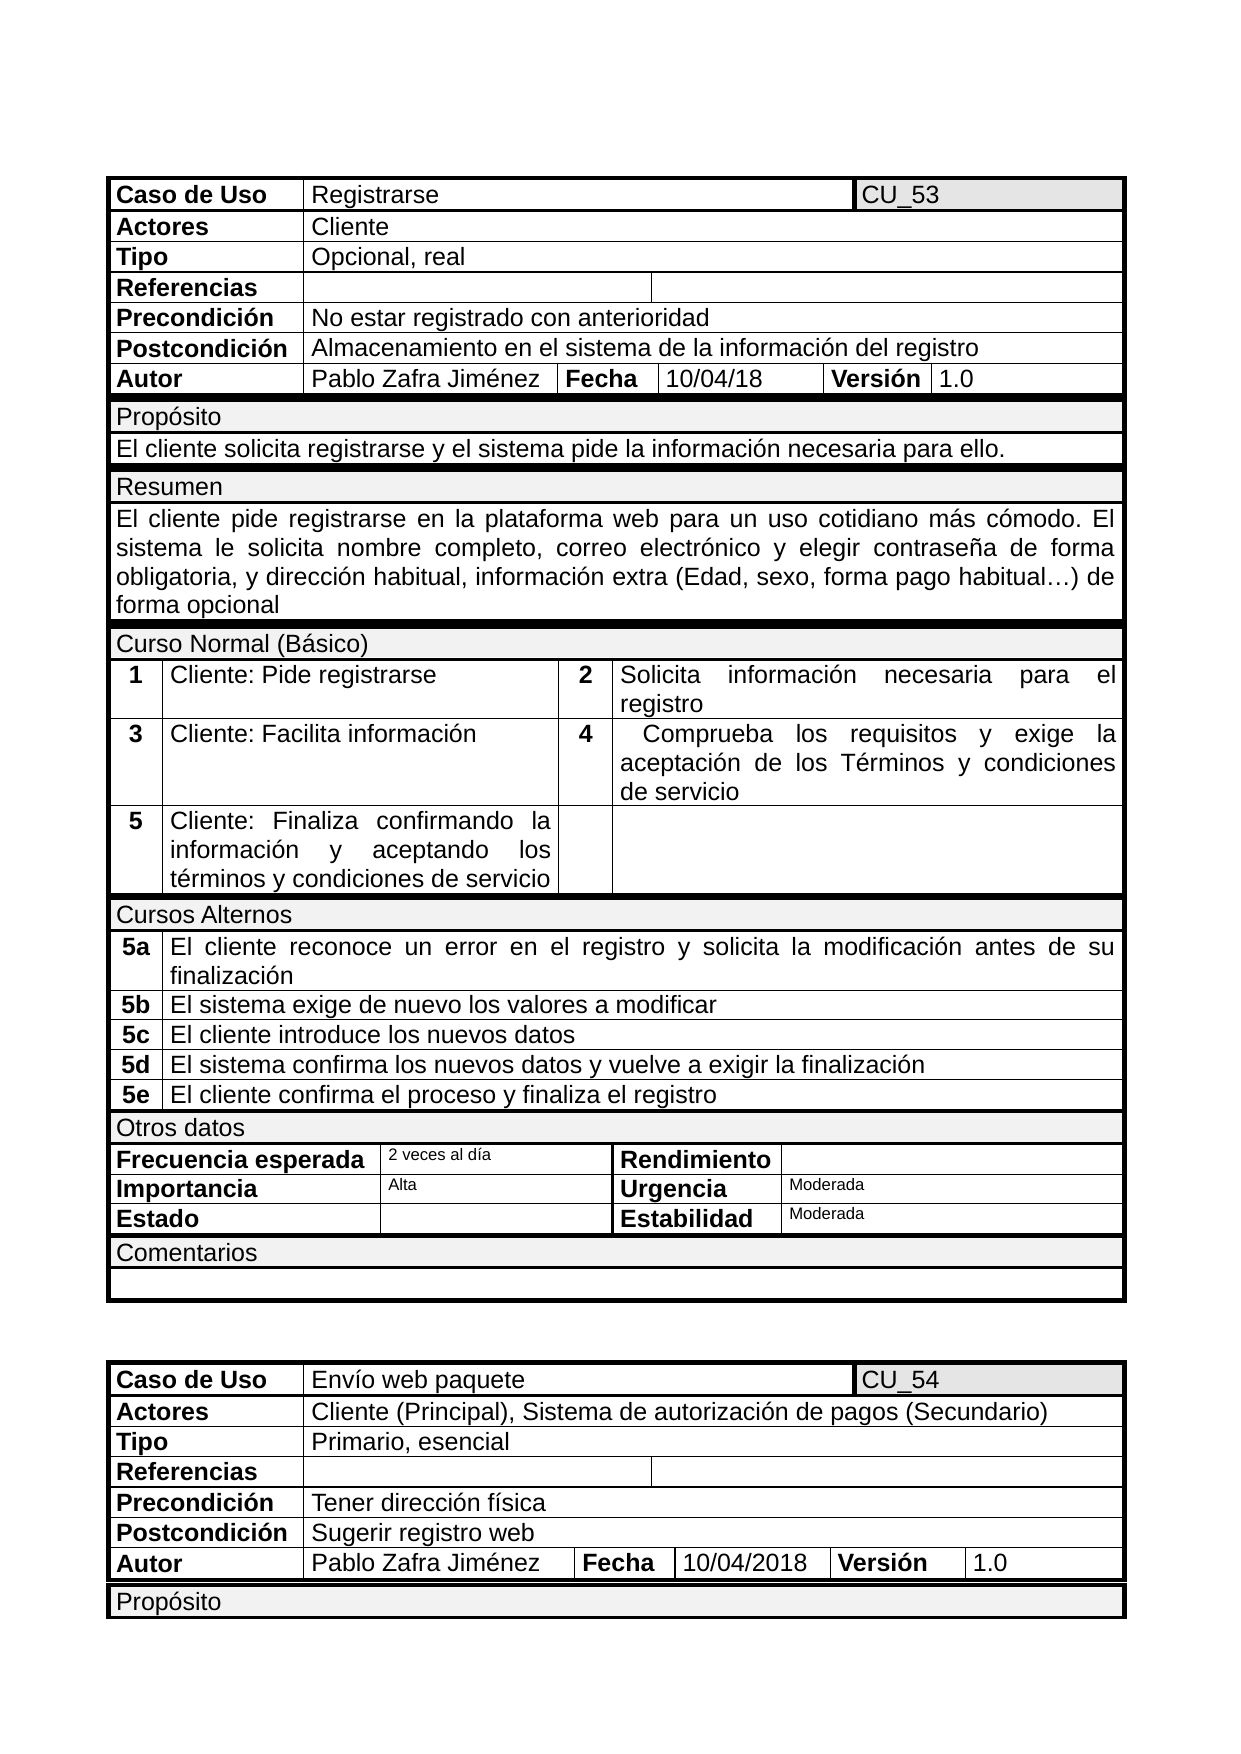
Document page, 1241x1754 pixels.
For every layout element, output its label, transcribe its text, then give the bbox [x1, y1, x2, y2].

table_cell 5 [111, 806, 162, 893]
table_cell Estabilidad [614, 1204, 781, 1233]
table_cell Solicita información necesaria para el registro [613, 661, 1122, 718]
table_cell El cliente introduce los nuevos datos [163, 1020, 1122, 1049]
table_cell [559, 806, 612, 893]
table_cell Opcional, real [304, 242, 1122, 271]
table_cell Fecha [558, 364, 658, 393]
table_header Envío web paquete [304, 1365, 852, 1394]
table_header Caso de Uso [111, 1365, 303, 1394]
table_cell Autor [111, 1548, 303, 1578]
table_cell Otros datos [111, 1113, 1122, 1142]
table_cell Almacenamiento en el sistema de la información del registro [304, 333, 1122, 363]
table_cell Comprueba los requisitos y exige la aceptación de los Términos y condiciones de servicio [613, 719, 1122, 805]
table_cell 5c [111, 1020, 162, 1049]
table_cell Precondición [111, 303, 303, 332]
table_cell Comentarios [111, 1238, 1122, 1266]
table_header CU_53 [857, 180, 1122, 209]
table_cell Estado [111, 1204, 380, 1233]
table_header Resumen [111, 472, 1122, 501]
table_header CU_54 [857, 1365, 1122, 1394]
table_cell Urgencia [614, 1175, 781, 1203]
table_cell Moderada [782, 1175, 1122, 1203]
table_cell Rendimiento [614, 1145, 781, 1174]
table_cell 1 [111, 661, 162, 718]
table_cell 5a [111, 932, 162, 990]
table_cell Precondición [111, 1488, 303, 1517]
table_header Cursos Alternos [111, 900, 1122, 929]
table_cell [652, 273, 1122, 302]
table_cell Cliente (Principal), Sistema de autorización de pagos (Secundario) [304, 1397, 1122, 1426]
table_cell 5b [111, 991, 162, 1019]
table_header Registrarse [304, 180, 852, 209]
table_cell Moderada [782, 1204, 1122, 1233]
table_cell [304, 273, 651, 302]
table_cell 2 veces al día [381, 1145, 611, 1174]
table_cell Alta [381, 1175, 611, 1203]
table_cell Cliente [304, 212, 1122, 241]
table_cell [381, 1204, 611, 1233]
table_cell 10/04/2018 [676, 1548, 830, 1578]
table_header Propósito [111, 1587, 1122, 1616]
table_cell Versión [831, 1548, 965, 1578]
table_cell Pablo Zafra Jiménez [304, 364, 557, 393]
table_cell Importancia [111, 1175, 380, 1203]
table_cell Versión [824, 364, 931, 393]
table_cell [111, 1269, 1122, 1298]
table_cell No estar registrado con anterioridad [304, 303, 1122, 332]
table_cell 2 [559, 661, 612, 718]
table_cell El sistema confirma los nuevos datos y vuelve a exigir la finalización [163, 1050, 1122, 1079]
table_cell Referencias [111, 273, 303, 302]
table_header Curso Normal (Básico) [111, 629, 1122, 657]
table_cell Cliente: Pide registrarse [163, 661, 558, 718]
table_cell [304, 1457, 651, 1486]
table_cell 5d [111, 1050, 162, 1079]
table_cell 3 [111, 719, 162, 805]
table_cell Tipo [111, 1427, 303, 1456]
table_cell Cliente: Finaliza confirmando la información y aceptando los términos y condiciones de servicio [163, 806, 558, 893]
table_cell Fecha [575, 1548, 674, 1578]
table_cell Actores [111, 212, 303, 241]
table_cell [782, 1145, 1122, 1174]
table_cell [613, 806, 1122, 893]
table_cell [652, 1457, 1122, 1486]
table_cell Primario, esencial [304, 1427, 1122, 1456]
table_cell Tipo [111, 242, 303, 271]
table_cell Autor [111, 364, 303, 393]
table_cell Postcondición [111, 333, 303, 363]
table_cell 10/04/18 [659, 364, 823, 393]
table_cell El cliente solicita registrarse y el sistema pide la información necesaria para ello. [111, 434, 1122, 463]
table_cell Sugerir registro web [304, 1518, 1122, 1547]
table_cell El cliente confirma el proceso y finaliza el registro [163, 1080, 1122, 1108]
table_cell Frecuencia esperada [111, 1145, 380, 1174]
table_cell Pablo Zafra Jiménez [304, 1548, 574, 1578]
table_cell Referencias [111, 1457, 303, 1486]
table_cell Postcondición [111, 1518, 303, 1547]
table_cell 1.0 [932, 364, 1122, 393]
table_cell Actores [111, 1397, 303, 1426]
table_cell 5e [111, 1080, 162, 1108]
table_cell Tener dirección física [304, 1488, 1122, 1517]
table_header Caso de Uso [111, 180, 303, 209]
table_header Propósito [111, 402, 1122, 431]
table_cell El cliente pide registrarse en la plataforma web para un uso cotidiano más cómodo. El sistema le solicita nombre completo, correo electrónico y elegir contraseña de forma obligatoria, y dirección habitual, información extra (Edad, sexo, forma pago habitual…) de forma opcional [111, 504, 1122, 619]
table_cell 1.0 [966, 1548, 1122, 1578]
table_cell Cliente: Facilita información [163, 719, 558, 805]
table_cell El sistema exige de nuevo los valores a modificar [163, 991, 1122, 1019]
table_cell 4 [559, 719, 612, 805]
table_cell El cliente reconoce un error en el registro y solicita la modificación antes de su finalización [163, 932, 1122, 990]
